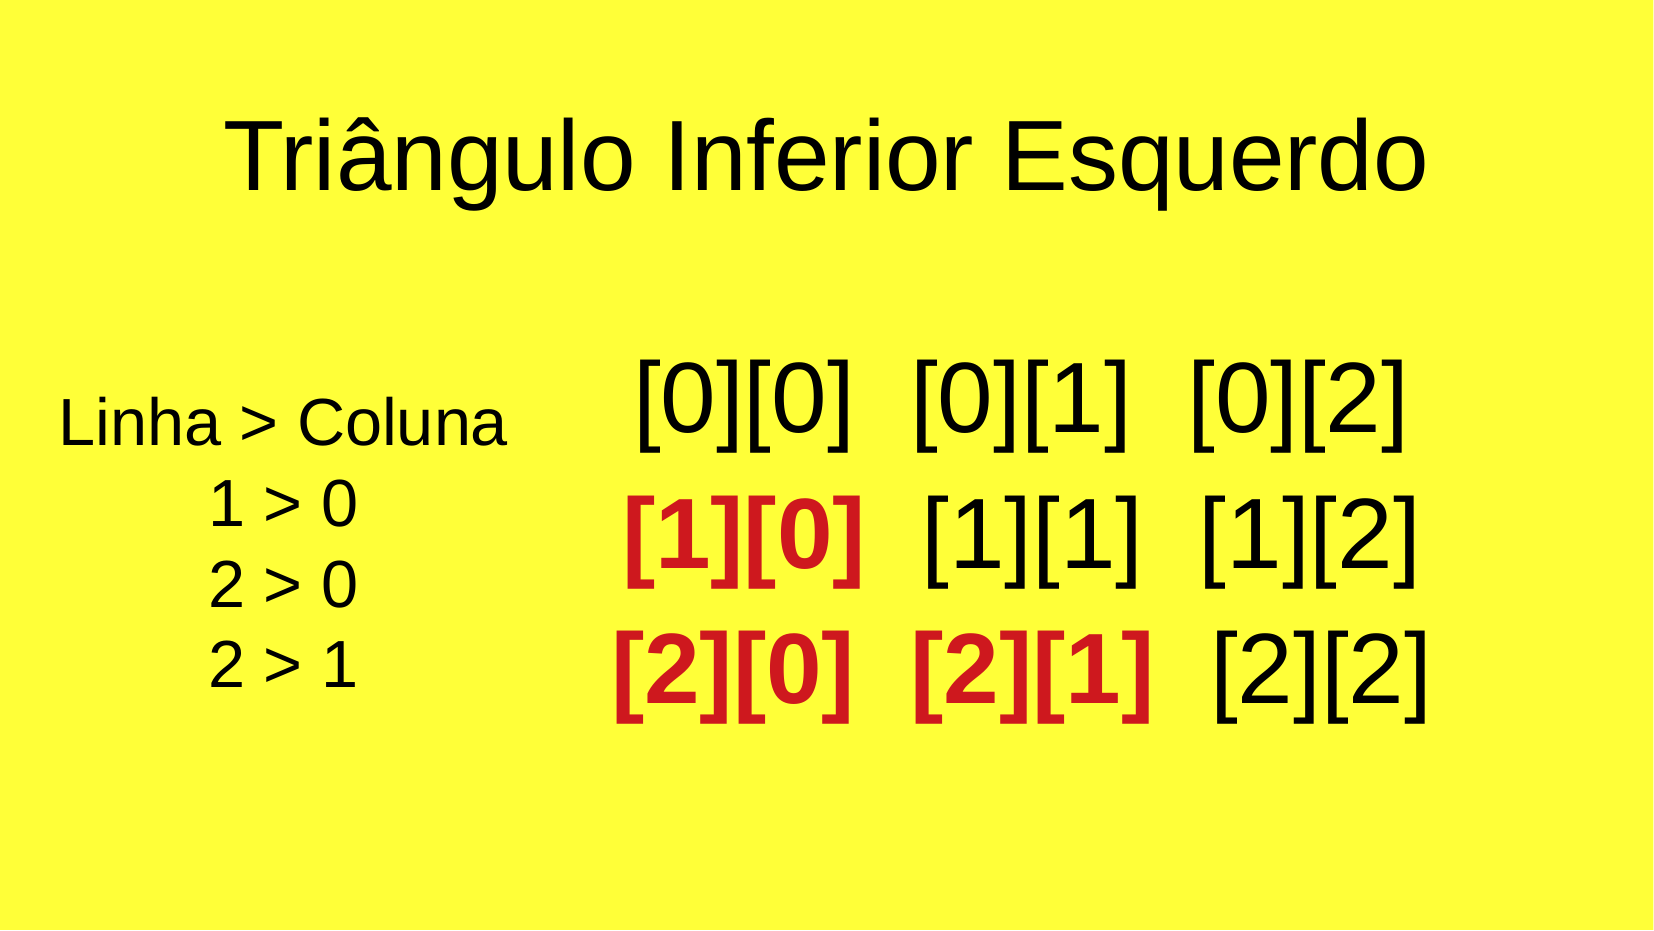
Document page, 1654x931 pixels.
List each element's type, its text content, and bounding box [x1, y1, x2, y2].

text_box Linha > Coluna 1 > 0 2 > 0 2 > 1 [29, 377, 538, 710]
title Triângulo Inferior Esquerdo [82, 78, 1571, 234]
subtitle [0][0] [0][1] [0][2] [1][0] [1][1] [1][2] [2][0] [2][1] [2][2] [484, 263, 1560, 804]
